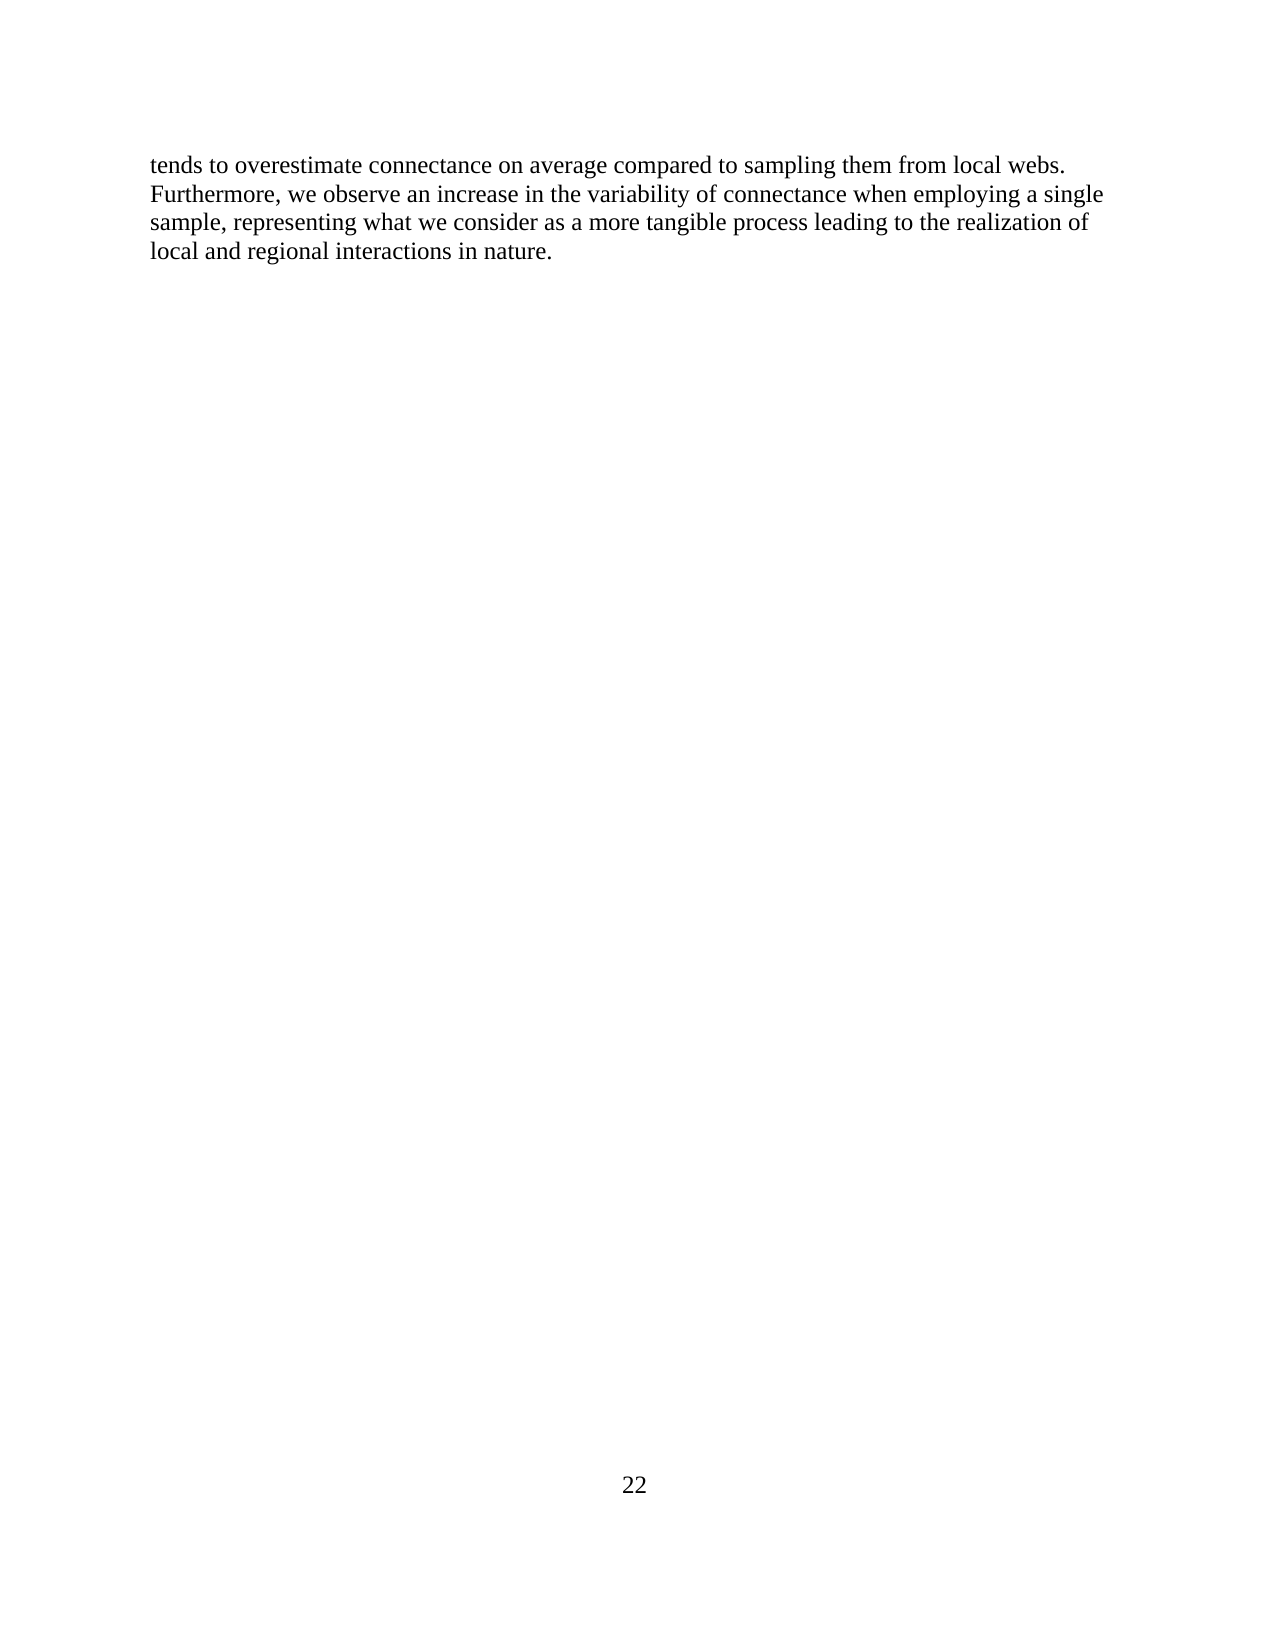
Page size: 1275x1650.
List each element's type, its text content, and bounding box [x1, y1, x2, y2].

text tends to overestimate connectance on average compared to sampling them from local webs. Furthermore, we observe an increase in the variability of connectance when employing a single sample, representing what we consider as a more tangible process leading to the realization of local and regional interactions in nature. [150, 150, 1125, 265]
